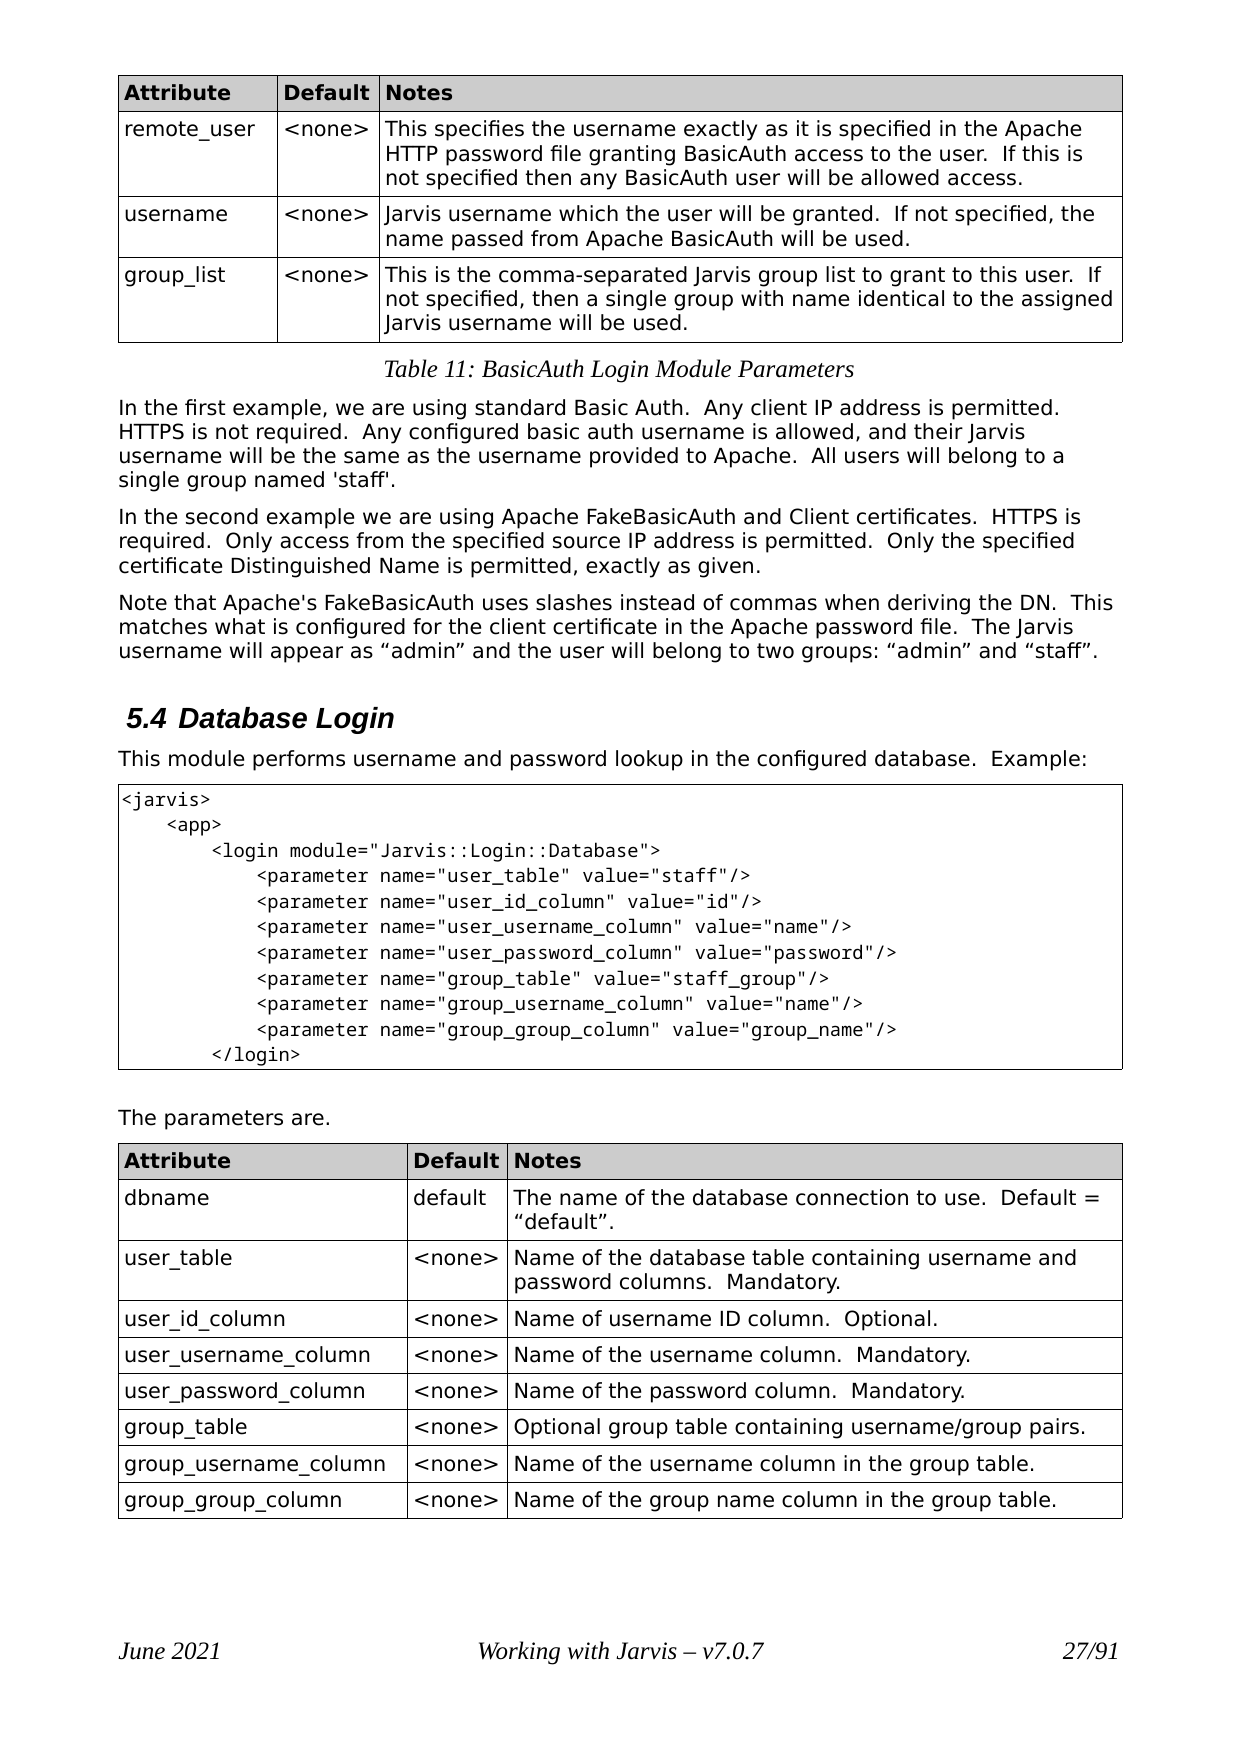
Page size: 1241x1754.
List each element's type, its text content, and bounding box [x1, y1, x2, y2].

text <login module="Jarvis::Login::Database"> [119, 835, 1122, 860]
table_cell Name of the password column. Mandatory. [508, 1374, 1122, 1409]
text Note that Apache's FakeBasicAuth uses slashes instead of commas when deriving the DN. This matches what is configured for the client certificate in the Apache password file. The Jarvis username will appear as “admin” and the user will belong to two groups: “admin” and “staff”. [118, 591, 1122, 663]
text <app> [119, 809, 1122, 835]
table_cell This is the comma-separated Jarvis group list to grant to this user. If not specified, then a single group with name identical to the assigned Jarvis username will be used. [380, 258, 1122, 341]
table_cell <none> [278, 258, 379, 341]
subtitle Database Login [118, 701, 1122, 734]
table_cell <none> [408, 1374, 507, 1409]
text This module performs username and password lookup in the configured database. Example: [118, 747, 1122, 771]
table_cell group_table [119, 1410, 407, 1445]
table_header Notes [380, 76, 1122, 111]
table_cell This specifies the username exactly as it is specified in the Apache HTTP password file granting BasicAuth access to the user. If this is not specified then any BasicAuth user will be allowed access. [380, 112, 1122, 196]
text Table 11: BasicAuth Login Module Parameters [118, 354, 1122, 383]
table_cell Name of the username column in the group table. [508, 1446, 1122, 1482]
table_cell group_username_column [119, 1446, 407, 1482]
table_cell <none> [408, 1446, 507, 1482]
table_cell <none> [408, 1241, 507, 1300]
table_cell Jarvis username which the user will be granted. If not specified, the name passed from Apache BasicAuth will be used. [380, 197, 1122, 257]
table_cell The name of the database connection to use. Default = “default”. [508, 1180, 1122, 1240]
table_cell <none> [278, 112, 379, 196]
table_cell user_id_column [119, 1301, 407, 1337]
table_cell <none> [408, 1338, 507, 1373]
table_header Attribute [119, 76, 277, 111]
table_cell Name of the group name column in the group table. [508, 1483, 1122, 1518]
text <parameter name="user_password_column" value="password"/> [119, 937, 1122, 962]
text In the first example, we are using standard Basic Auth. Any client IP address is permitted. HTTPS is not required. Any configured basic auth username is allowed, and their Jarvis username will be the same as the username provided to Apache. All users will belong to a single group named 'staff'. [118, 396, 1122, 493]
table_header Attribute [119, 1144, 407, 1179]
table_header Notes [508, 1144, 1122, 1179]
table_cell user_table [119, 1241, 407, 1300]
text <parameter name="group_group_column" value="group_name"/> [119, 1013, 1122, 1039]
text <parameter name="user_id_column" value="id"/> [119, 886, 1122, 911]
table_cell <none> [278, 197, 379, 257]
table_cell user_password_column [119, 1374, 407, 1409]
table_cell Optional group table containing username/group pairs. [508, 1410, 1122, 1445]
table_cell group_group_column [119, 1483, 407, 1518]
table_header Default [408, 1144, 507, 1179]
text The parameters are. [118, 1106, 1122, 1131]
table_cell <none> [408, 1483, 507, 1518]
table_cell remote_user [119, 112, 277, 196]
table_cell dbname [119, 1180, 407, 1240]
text In the second example we are using Apache FakeBasicAuth and Client certificates. HTTPS is required. Only access from the specified source IP address is permitted. Only the specified certificate Distinguished Name is permitted, exactly as given. [118, 505, 1122, 578]
text <parameter name="user_table" value="staff"/> [119, 860, 1122, 886]
table_header Default [278, 76, 379, 111]
table_cell user_username_column [119, 1338, 407, 1373]
table_cell group_list [119, 258, 277, 341]
table_cell Name of username ID column. Optional. [508, 1301, 1122, 1337]
text </login> [119, 1039, 1122, 1069]
table_cell Name of the username column. Mandatory. [508, 1338, 1122, 1373]
table_cell username [119, 197, 277, 257]
table_cell default [408, 1180, 507, 1240]
text <parameter name="group_username_column" value="name"/> [119, 988, 1122, 1013]
table_cell <none> [408, 1301, 507, 1337]
text <parameter name="group_table" value="staff_group"/> [119, 962, 1122, 988]
text <parameter name="user_username_column" value="name"/> [119, 911, 1122, 937]
text <jarvis> [119, 785, 1122, 809]
table_cell <none> [408, 1410, 507, 1445]
table_cell Name of the database table containing username and password columns. Mandatory. [508, 1241, 1122, 1300]
